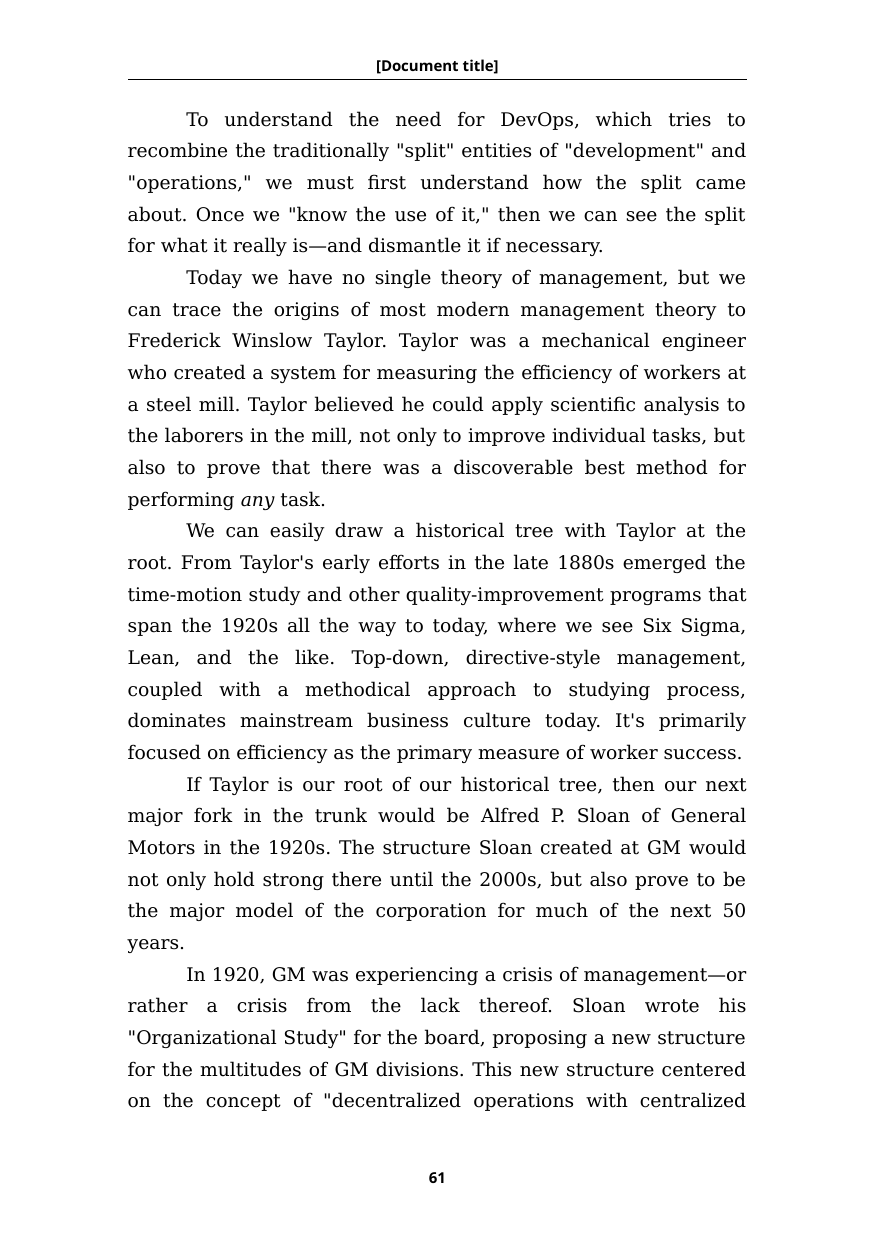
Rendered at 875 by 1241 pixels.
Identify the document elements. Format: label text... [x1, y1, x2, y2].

text We can easily draw a historical tree with Taylor at the root. From Taylor's early efforts in the late 1880s emerged the time-motion study and other quality-improvement programs that span the 1920s all the way to today, where we see Six Sigma, Lean, and the like. Top-down, directive-style management, coupled with a methodical approach to studying process, dominates mainstream business culture today. It's primarily focused on efficiency as the primary measure of worker success. [127, 520, 747, 764]
text If Taylor is our root of our historical tree, then our next major fork in the trunk would be Alfred P. Sloan of General Motors in the 1920s. The structure Sloan created at GM would not only hold strong there until the 2000s, but also prove to be the major model of the corporation for much of the next 50 years. [127, 774, 747, 954]
text Today we have no single theory of management, but we can trace the origins of most modern management theory to Frederick Winslow Taylor. Taylor was a mechanical engineer who created a system for measuring the efficiency of workers at a steel mill. Taylor believed he could apply scientific analysis to the laborers in the mill, not only to improve individual tasks, but also to prove that there was a discoverable best method for performing any task. [127, 267, 747, 511]
text In 1920, GM was experiencing a crisis of management—or rather a crisis from the lack thereof. Sloan wrote his "Organizational Study" for the board, proposing a new structure for the multitudes of GM divisions. This new structure centered on the concept of "decentralized operations with centralized [127, 964, 747, 1112]
text To understand the need for DevOps, which tries to recombine the traditionally "split" entities of "development" and "operations," we must first understand how the split came about. Once we "know the use of it," then we can see the split for what it really is—and dismantle it if necessary. [127, 109, 747, 257]
